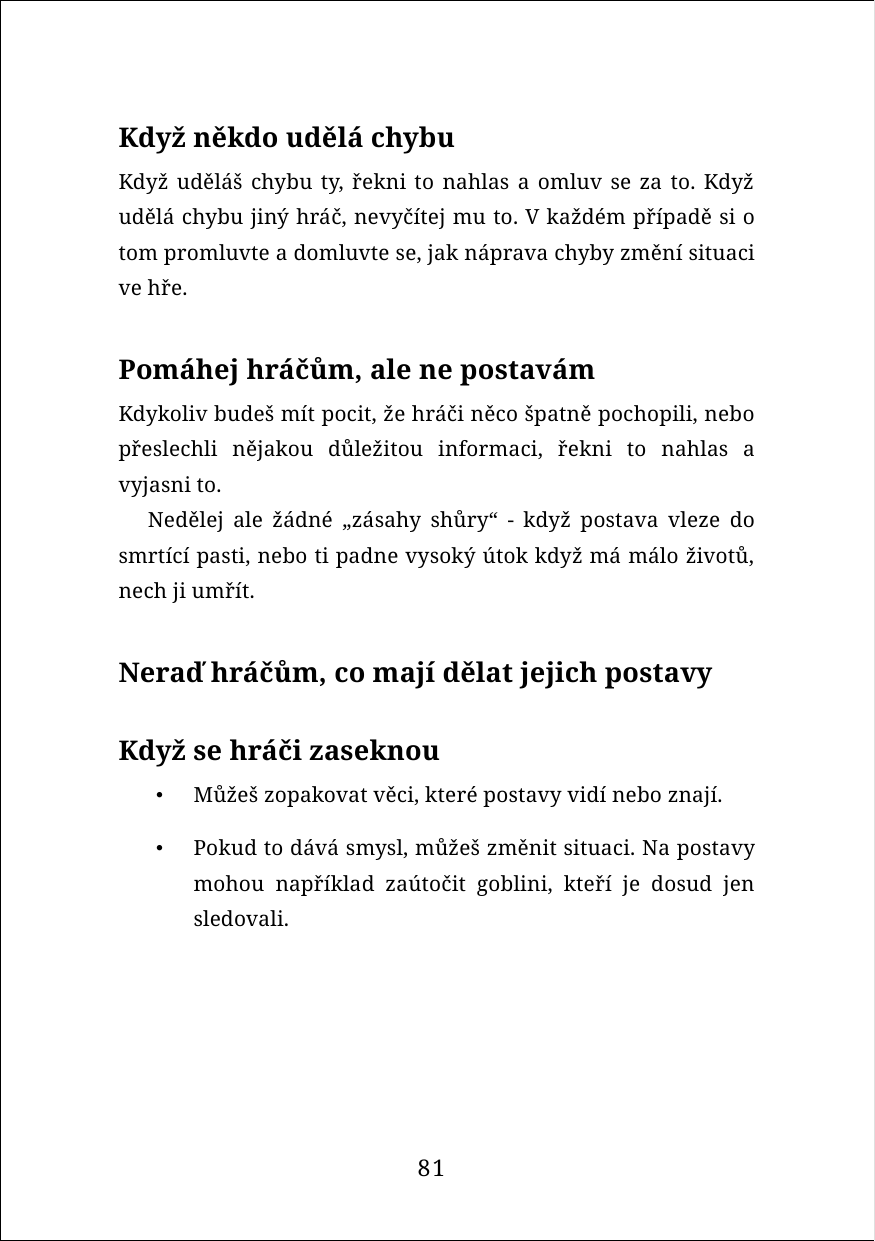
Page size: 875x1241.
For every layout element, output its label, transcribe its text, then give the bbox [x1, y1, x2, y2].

text Kdykoliv budeš mít pocit, že hráči něco špatně pochopili, nebo přeslechli nějakou důležitou informaci, řekni to nahlas a vyjasni to. Nedělej ale žádné „zásahy shůry“ - když postava vleze do smrtící pasti, nebo ti padne vysoký útok když má málo životů, nech ji umřít. [118, 399, 756, 605]
list Pokud to dává smysl, můžeš změnit situaci. Na postavy mohou například zaútočit goblini, kteří je dosud jen sledovali. [156, 833, 756, 933]
subtitle Když někdo udělá chybu [118, 118, 756, 155]
subtitle Neraď hráčům, co mají dělat jejich postavy [118, 653, 756, 690]
subtitle Když se hráči zaseknou [118, 732, 756, 768]
subtitle Pomáhej hráčům, ale ne postavám [118, 350, 756, 387]
text Když uděláš chybu ty, řekni to nahlas a omluv se za to. Když udělá chybu jiný hráč, nevyčítej mu to. V každém případě si o tom promluvte a domluvte se, jak náprava chyby změní situaci ve hře. [118, 167, 756, 302]
list Můžeš zopakovat věci, které postavy vidí nebo znají. [156, 780, 756, 809]
